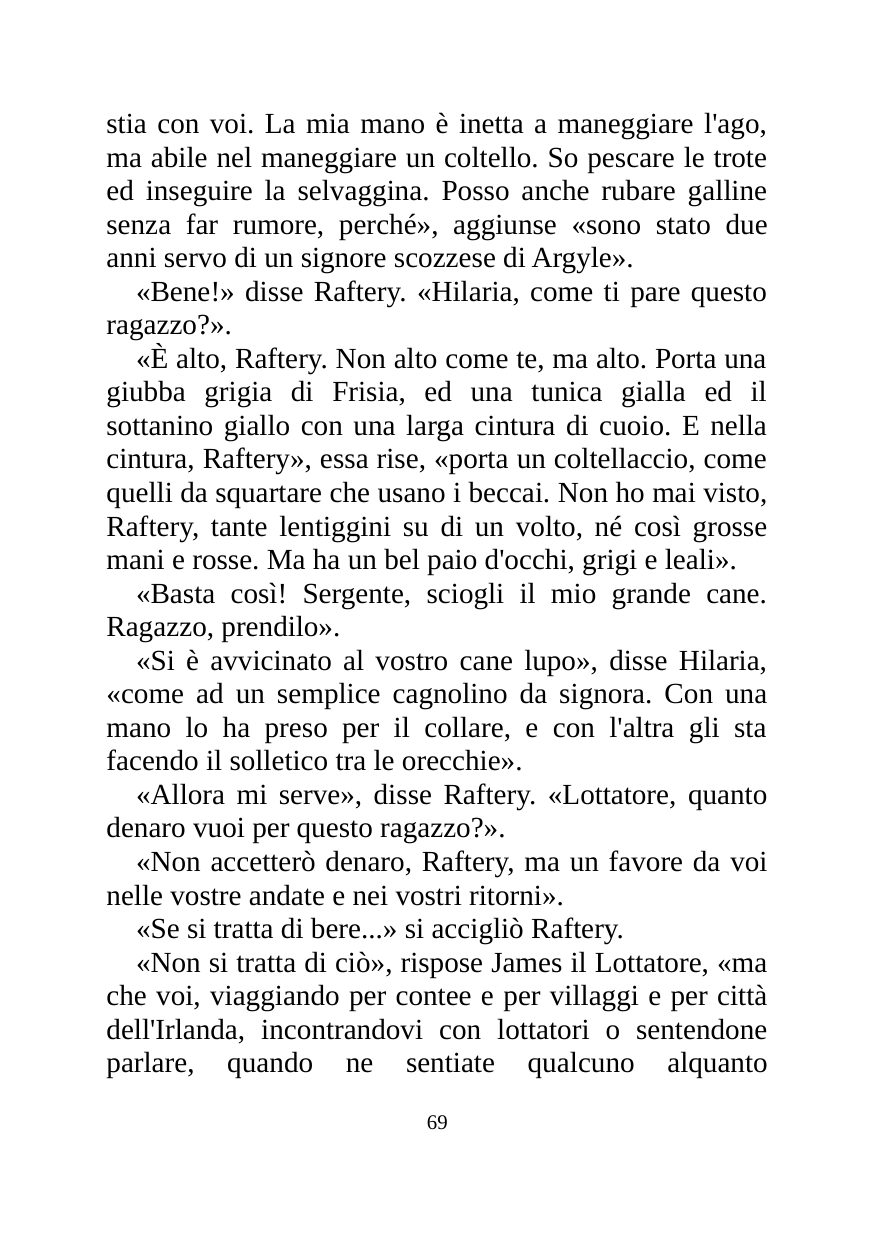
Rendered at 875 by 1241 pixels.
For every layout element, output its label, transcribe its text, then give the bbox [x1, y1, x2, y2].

text «Si è avvicinato al vostro cane lupo», disse Hilaria, «come ad un semplice cagnolino da signora. Con una mano lo ha preso per il collare, e con l'altra gli sta facendo il solletico tra le orecchie». [106, 643, 768, 777]
text «È alto, Raftery. Non alto come te, ma alto. Porta una giubba grigia di Frisia, ed una tunica gialla ed il sottanino giallo con una larga cintura di cuoio. E nella cintura, Raftery», essa rise, «porta un coltellaccio, come quelli da squartare che usano i beccai. Non ho mai visto, Raftery, tante lentiggini su di un volto, né così grosse mani e rosse. Ma ha un bel paio d'occhi, grigi e leali». [106, 341, 768, 576]
text «Se si tratta di bere...» si accigliò Raftery. [106, 911, 768, 945]
text «Allora mi serve», disse Raftery. «Lottatore, quanto denaro vuoi per questo ragazzo?». [106, 777, 768, 844]
text «Non accetterò denaro, Raftery, ma un favore da voi nelle vostre andate e nei vostri ritorni». [106, 844, 768, 911]
text «Bene!» disse Raftery. «Hilaria, come ti pare questo ragazzo?». [106, 274, 768, 341]
text stia con voi. La mia mano è inetta a maneggiare l'ago, ma abile nel maneggiare un coltello. So pescare le trote ed inseguire la selvaggina. Posso anche rubare galline senza far rumore, perché», aggiunse «sono stato due anni servo di un signore scozzese di Argyle». [106, 106, 768, 274]
text «Non si tratta di ciò», rispose James il Lottatore, «ma che voi, viaggiando per contee e per villaggi e per città dell'Irlanda, incontrandovi con lottatori o sentendone parlare, quando ne sentiate qualcuno alquanto [106, 945, 768, 1079]
text «Basta così! Sergente, sciogli il mio grande cane. Ragazzo, prendilo». [106, 576, 768, 643]
